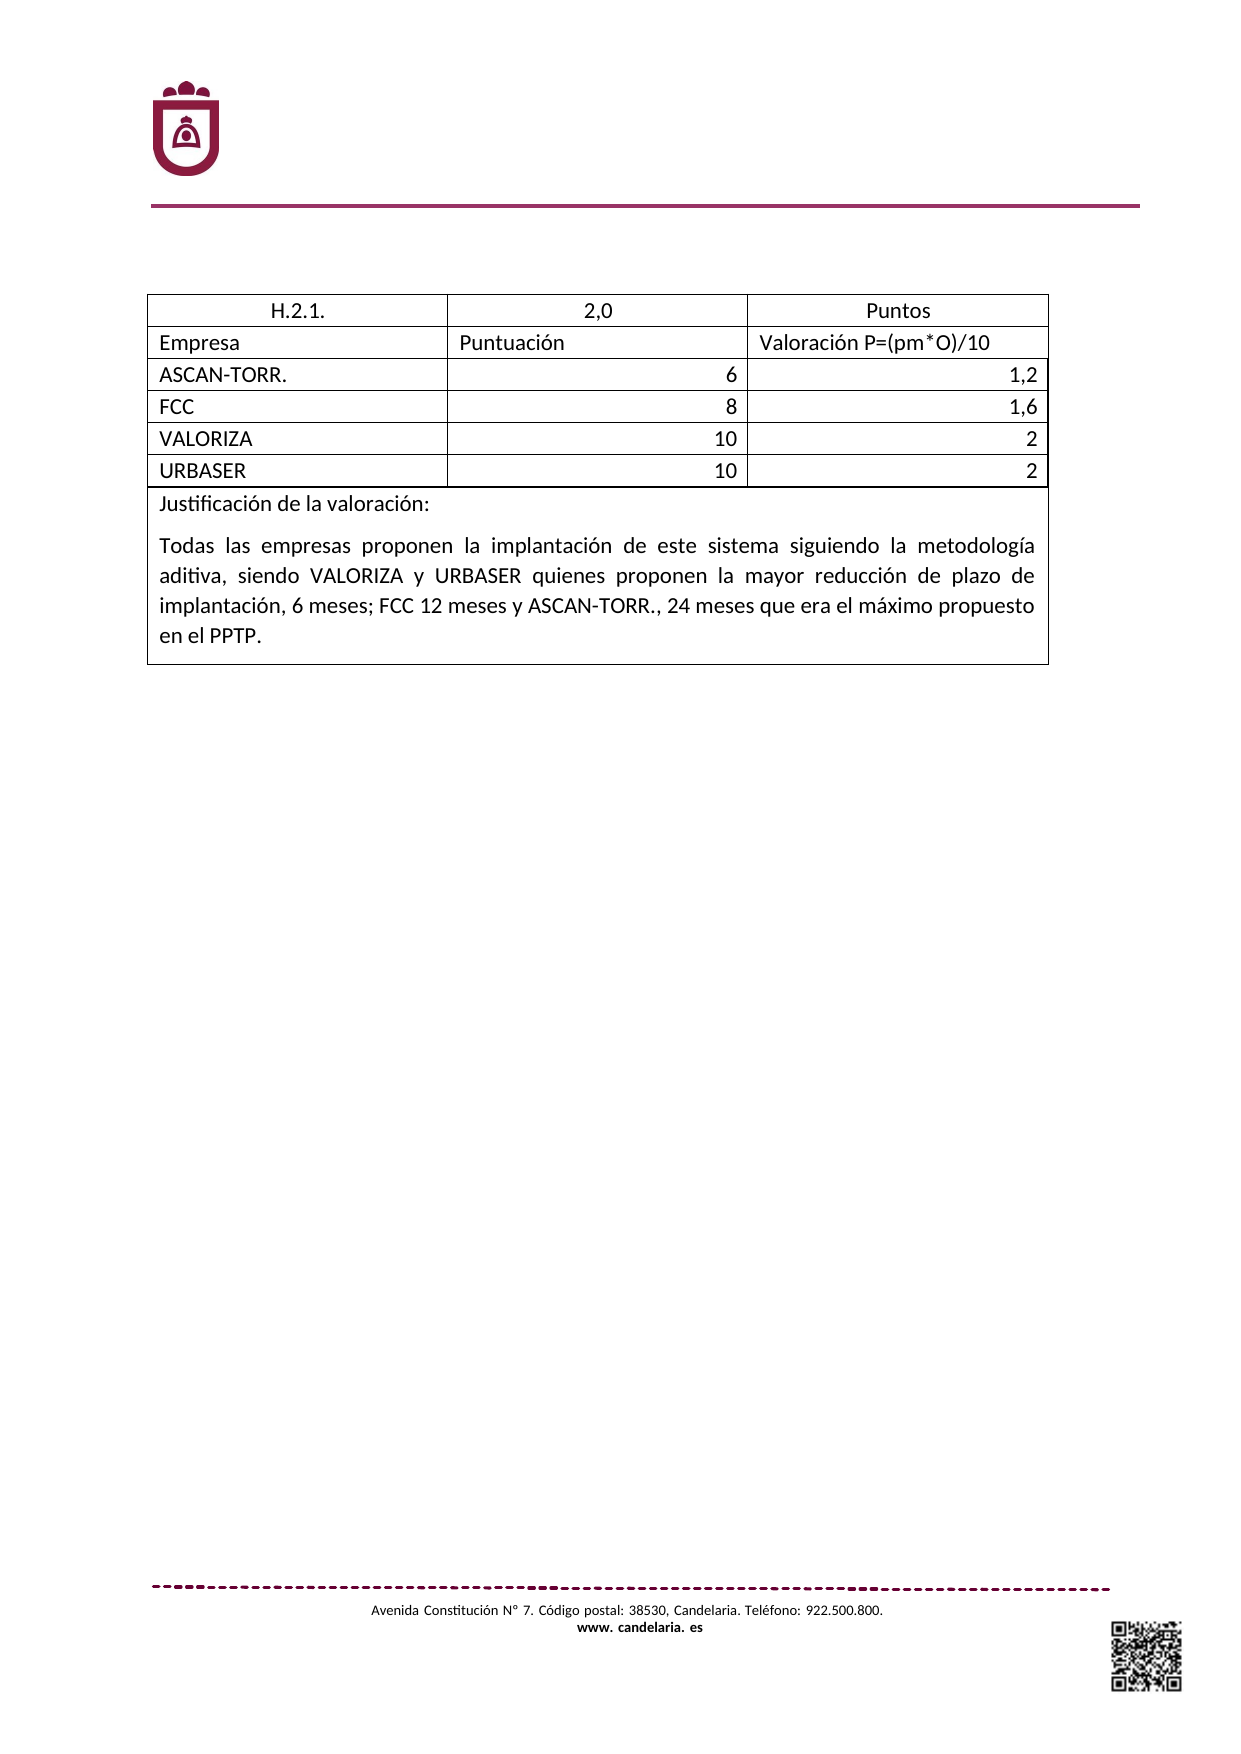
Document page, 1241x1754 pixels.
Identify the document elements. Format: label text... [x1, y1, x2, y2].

table_cell Valoración P=(pm*O)/10 [748, 327, 1048, 358]
table_cell FCC [148, 391, 447, 422]
table_cell 10 [448, 423, 747, 454]
table_cell 6 [448, 359, 747, 390]
table_cell 1,6 [748, 391, 1047, 422]
table_cell 2 [748, 455, 1047, 486]
table_cell ASCAN-TORR. [148, 359, 447, 390]
table_cell 8 [448, 391, 747, 422]
table_cell VALORIZA [148, 423, 447, 454]
table_cell 1,2 [748, 359, 1047, 390]
table_header H.2.1. [148, 295, 447, 326]
table_cell Justificación de la valoración: Todas las empresas proponen la implantación de este sistema siguiendo la metodología aditiva, siendo VALORIZA y URBASER quienes proponen la mayor reducción de plazo de implantación, 6 meses; FCC 12 meses y ASCAN-TORR., 24 meses que era el máximo propuesto en el PPTP. [148, 488, 1048, 664]
table_cell URBASER [148, 455, 447, 486]
table_header 2,0 [448, 295, 747, 326]
table_header Puntos [748, 295, 1048, 326]
table_cell 10 [448, 455, 747, 486]
table_cell Empresa [148, 327, 447, 358]
table_cell 2 [748, 423, 1047, 454]
table_cell Puntuación [448, 327, 747, 358]
